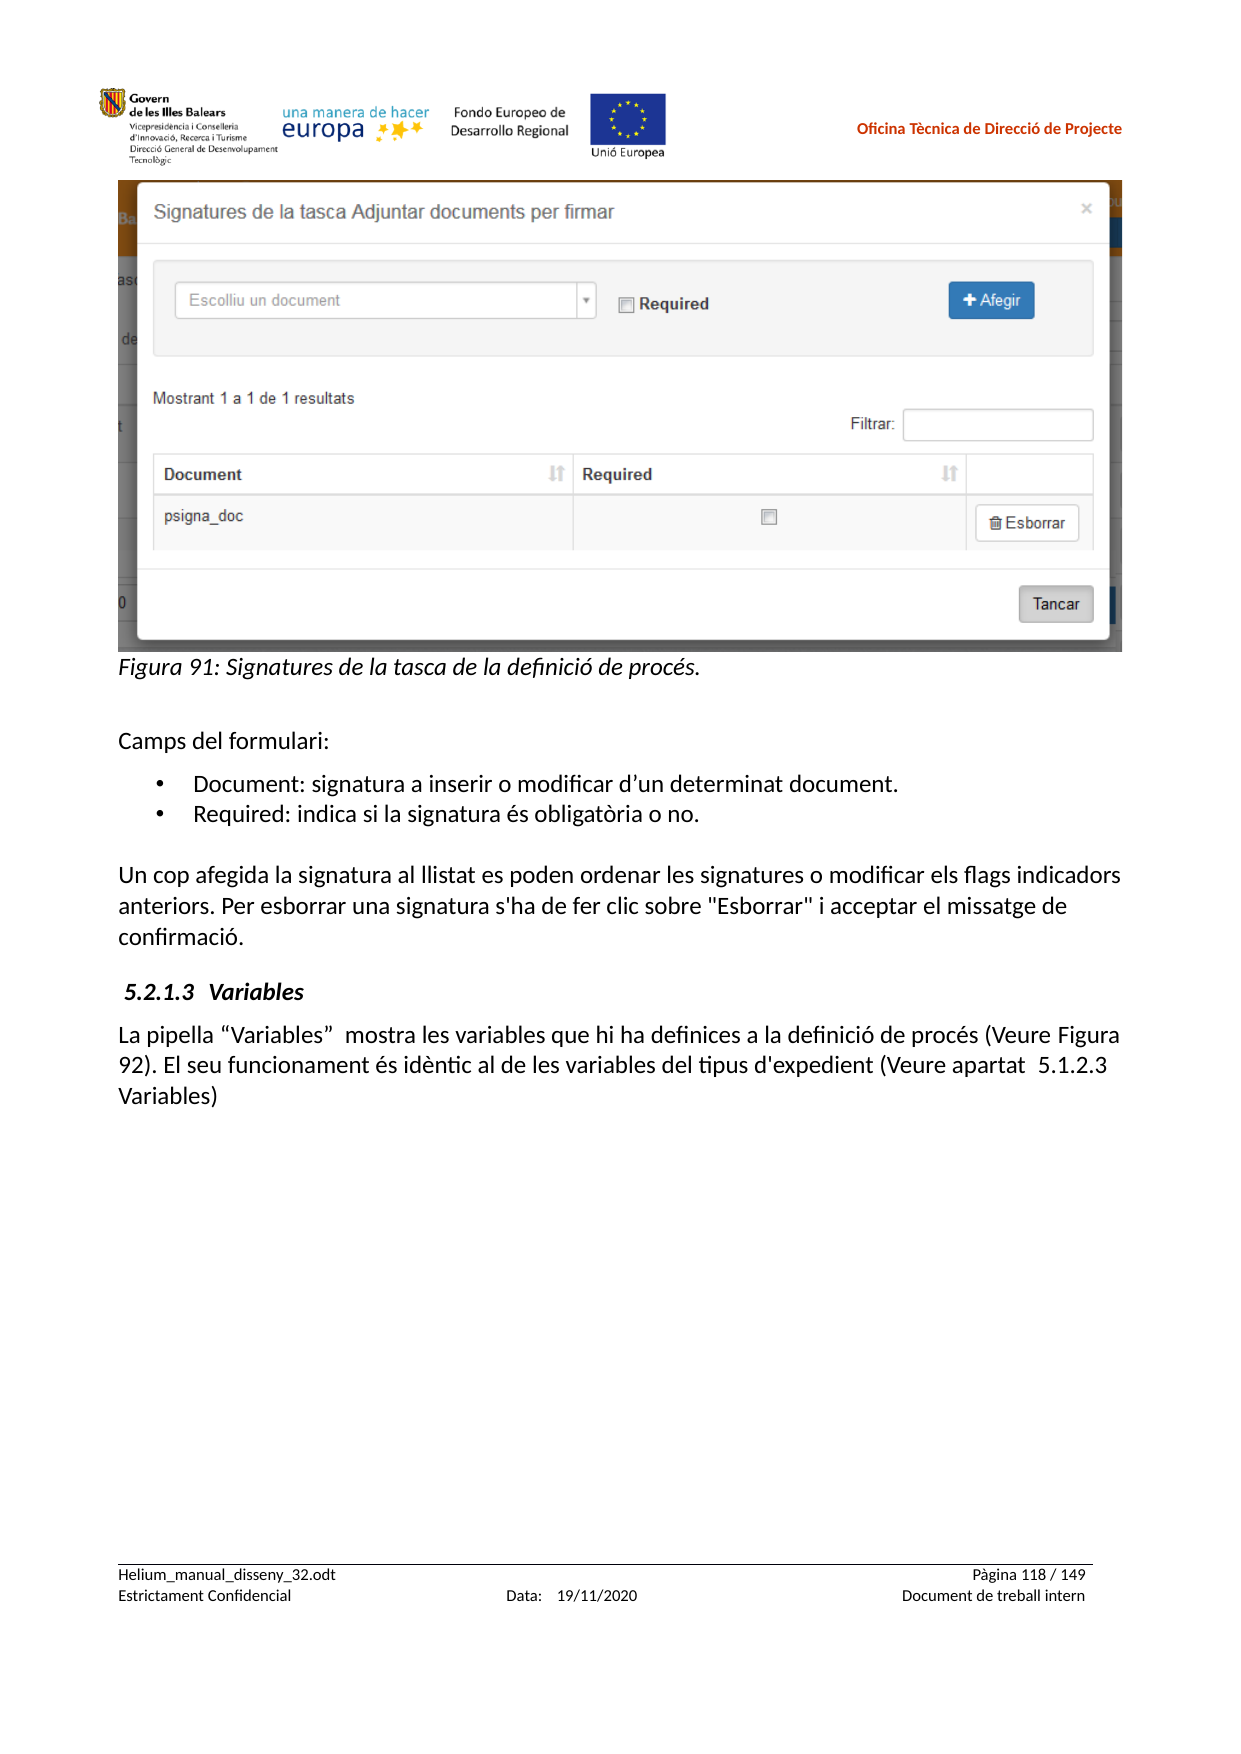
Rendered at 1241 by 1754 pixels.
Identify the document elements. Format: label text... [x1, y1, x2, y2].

subtitle Variables [118, 976, 1122, 1007]
picture [118, 180, 1123, 652]
list Required: indica si la signatura és obligatòria o no. [156, 799, 1122, 829]
picture [99, 87, 668, 166]
list Document: signatura a inserir o modificar d’un determinat document. [156, 768, 1122, 799]
text Un cop afegida la signatura al llistat es poden ordenar les signatures o modificar els flags indicadors anteriors. Per esborrar una signatura s'ha de fer clic sobre "Esborrar" i acceptar el missatge de confirmació. [118, 860, 1122, 951]
text La pipella “Variables” mostra les variables que hi ha definices a la definició de procés (Veure Figura 92). El seu funcionament és idèntic al de les variables del tipus d'expedient (Veure apartat 5.1.2.3 Variables) [118, 1019, 1122, 1111]
text Figura 91: Signatures de la tasca de la definició de procés. [118, 652, 1122, 682]
text Camps del formulari: [118, 725, 1122, 756]
